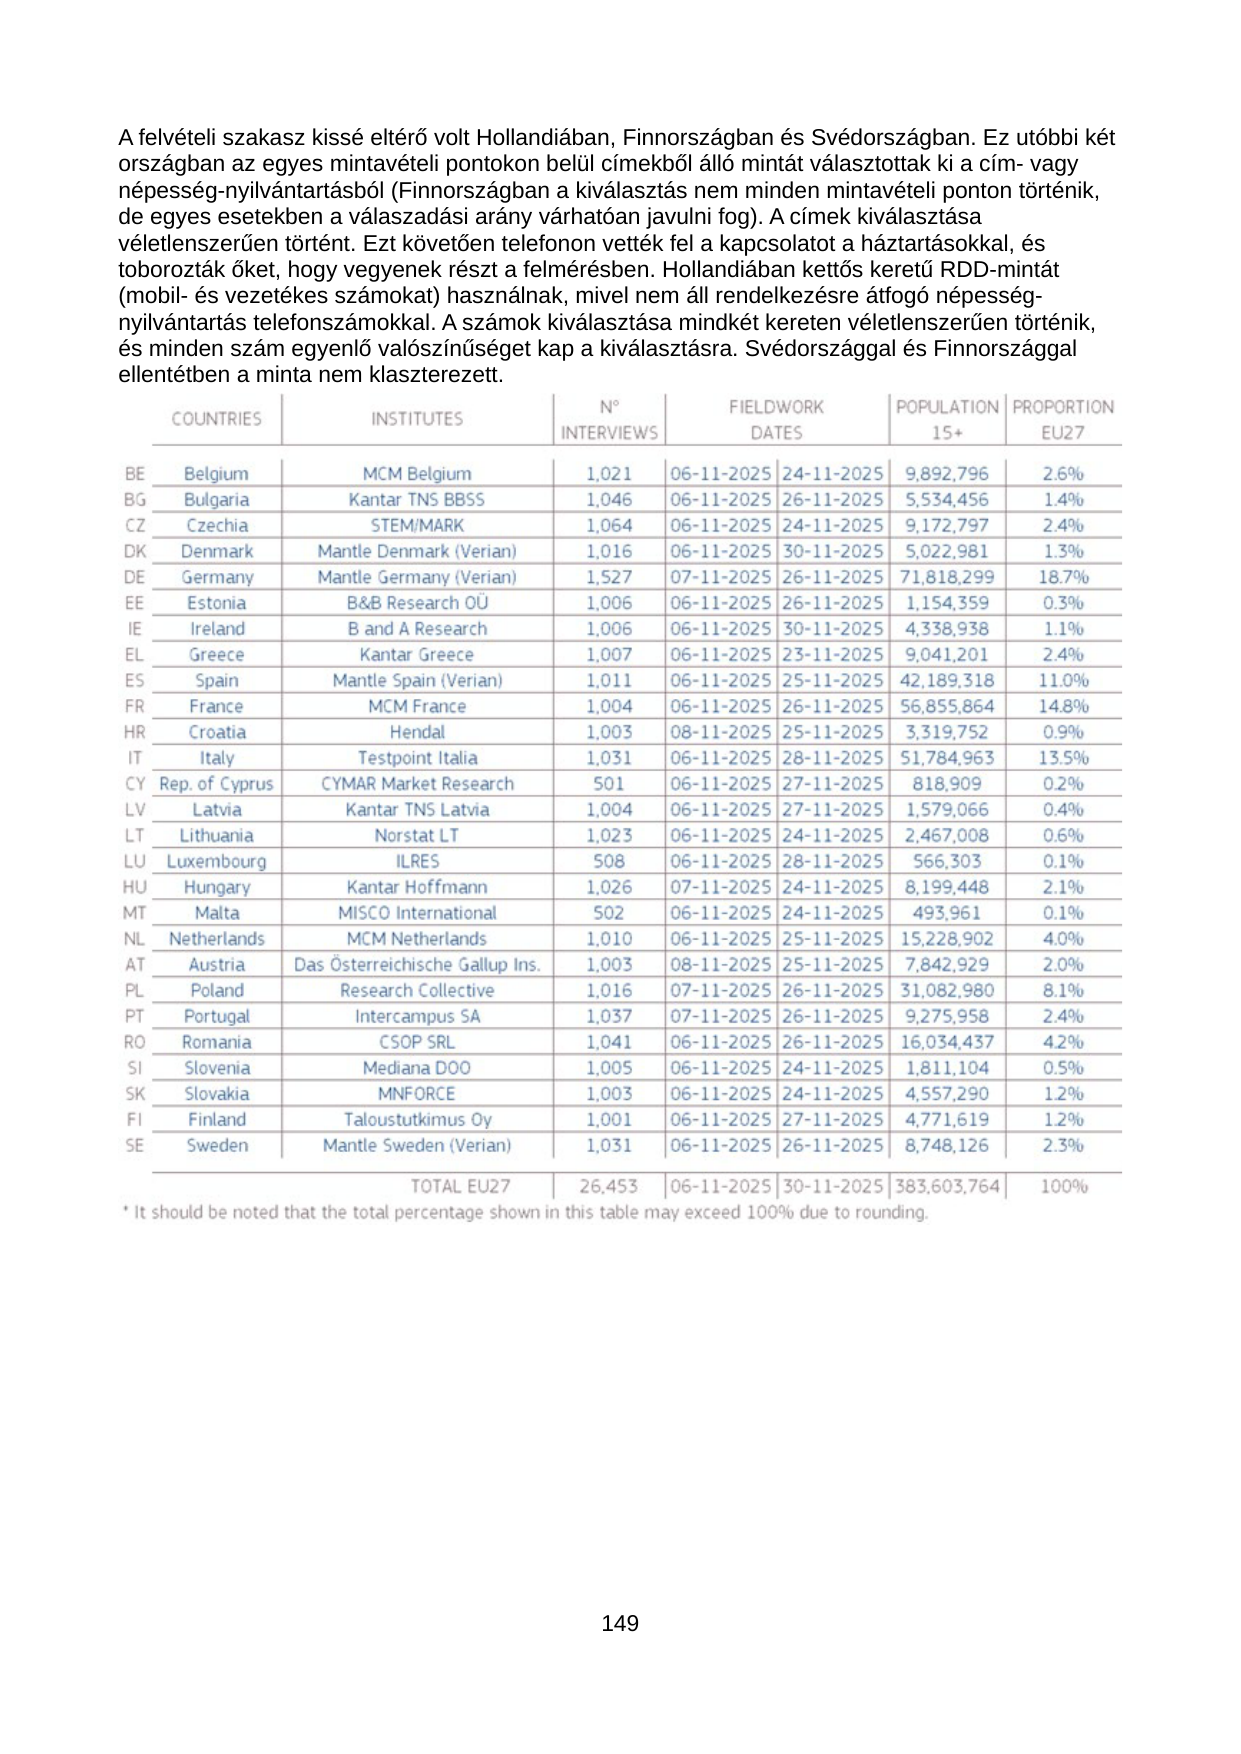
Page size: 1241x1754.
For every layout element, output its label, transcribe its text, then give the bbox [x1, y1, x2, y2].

text A felvételi szakasz kissé eltérő volt Hollandiában, Finnországban és Svédországban. Ez utóbbi két országban az egyes mintavételi pontokon belül címekből álló mintát választottak ki a cím- vagy népesség-nyilvántartásból (Finnországban a kiválasztás nem minden mintavételi ponton történik, de egyes esetekben a válaszadási arány várhatóan javulni fog). A címek kiválasztása véletlenszerűen történt. Ezt követően telefonon vették fel a kapcsolatot a háztartásokkal, és toborozták őket, hogy vegyenek részt a felmérésben. Hollandiában kettős keretű RDD-mintát (mobil- és vezetékes számokat) használnak, mivel nem áll rendelkezésre átfogó népesség-nyilvántartás telefonszámokkal. A számok kiválasztása mindkét kereten véletlenszerűen történik, és minden szám egyenlő valószínűséget kap a kiválasztásra. Svédországgal és Finnországgal ellentétben a minta nem klaszterezett. [118, 124, 1122, 388]
picture [118, 393, 1123, 1225]
